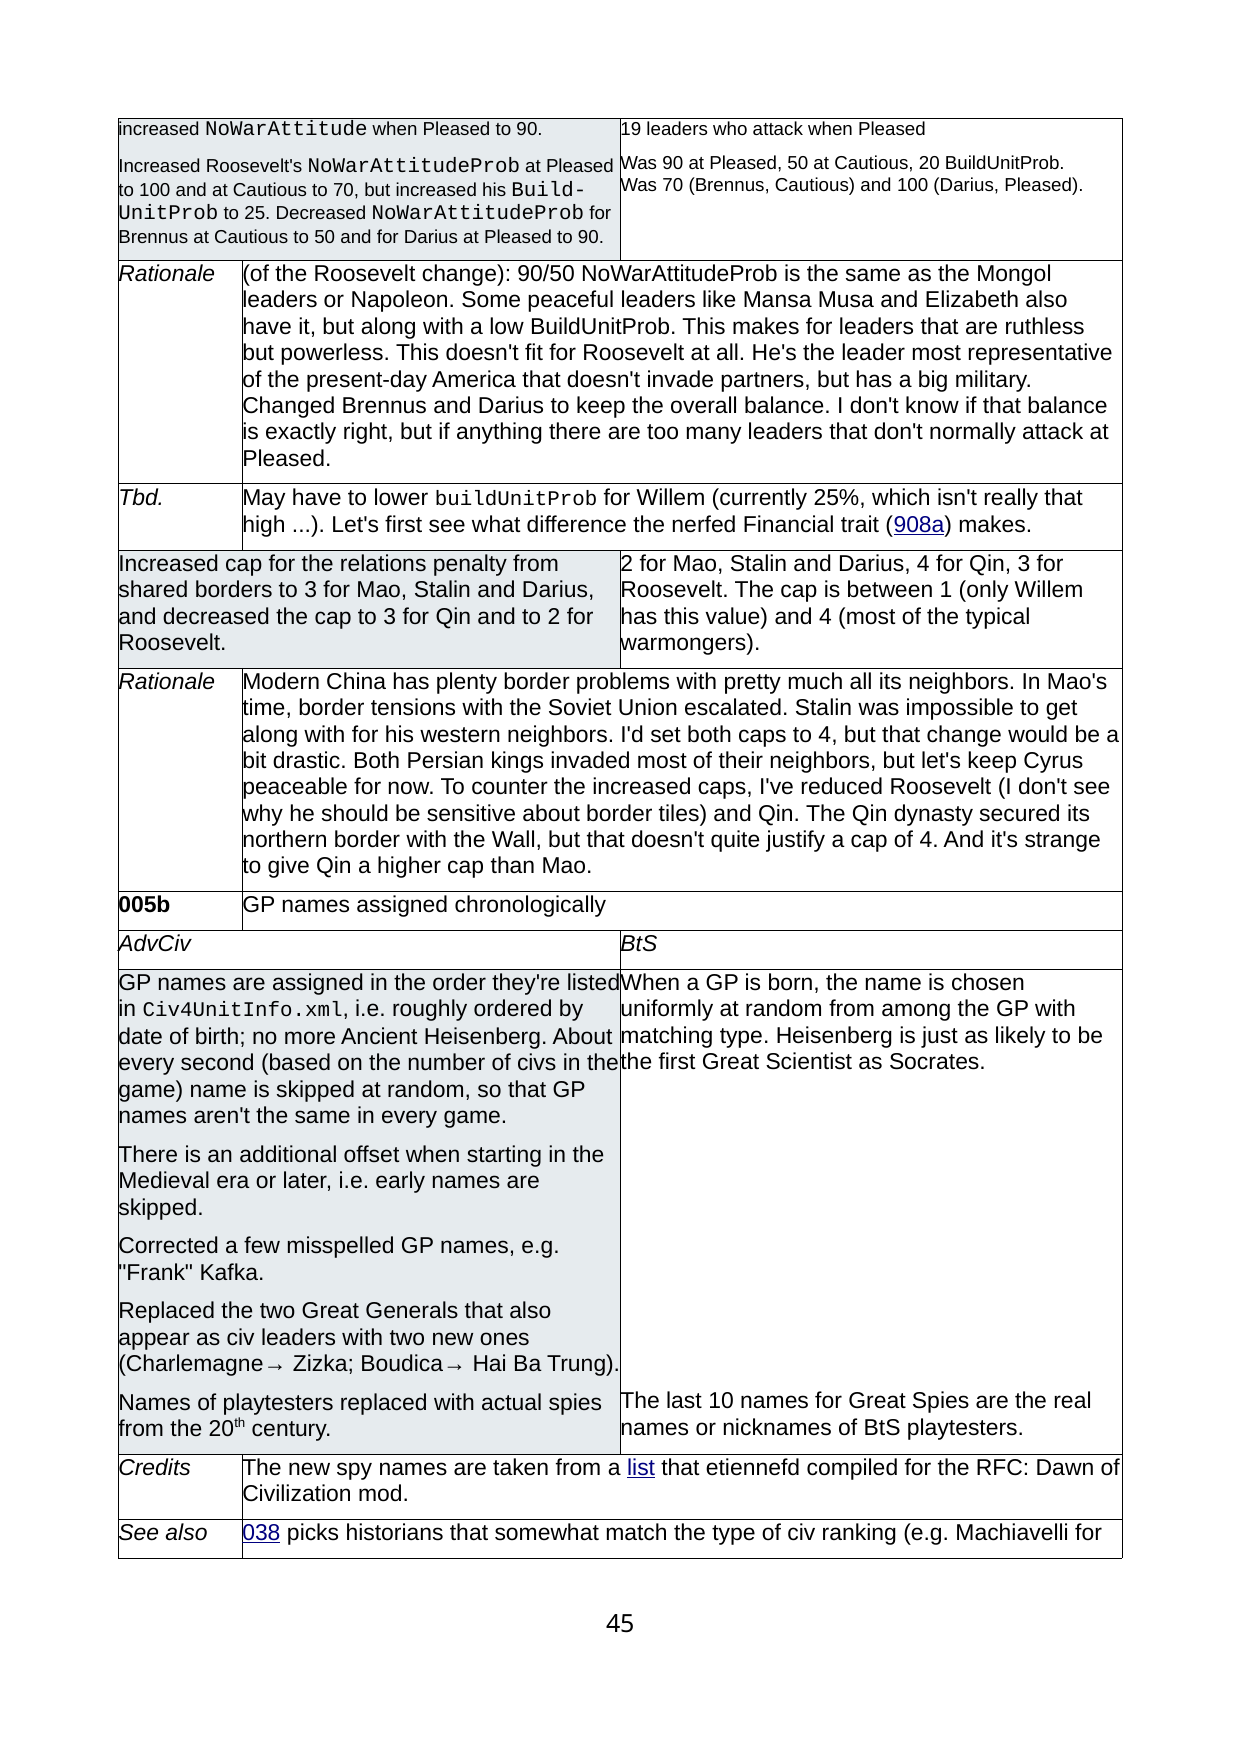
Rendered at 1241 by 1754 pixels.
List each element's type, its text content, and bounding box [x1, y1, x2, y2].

table_cell GP names assigned chronologically [243, 892, 1122, 930]
table_cell The new spy names are taken from a list that etiennefd compiled for the RFC: Dawn of Civilization mod. [243, 1455, 1122, 1519]
table_cell increased NoWarAttitude when Pleased to 90. Increased Roosevelt's NoWarAttitudeProb at Pleased to 100 and at Cautious to 70, but increased his Build­UnitProb to 25. Decreased NoWarAttitudeProb for Brennus at Cautious to 50 and for Darius at Pleased to 90. [119, 119, 620, 260]
table_cell Tbd. [119, 484, 242, 550]
table_cell BtS [621, 931, 1122, 969]
table_cell Increased cap for the relations penalty from shared borders to 3 for Mao, Stalin and Darius, and decreased the cap to 3 for Qin and to 2 for Roosevelt. [119, 551, 620, 668]
table_cell 038 picks historians that somewhat match the type of civ ranking (e.g. Machiavelli for [243, 1520, 1122, 1558]
table_cell When a GP is born, the name is chosen uniformly at random from among the GP with matching type. Heisenberg is just as likely to be the first Great Scientist as Socrates. The last 10 names for Great Spies are the real names or nicknames of BtS playtesters. [621, 970, 1122, 1454]
table_cell 2 for Mao, Stalin and Darius, 4 for Qin, 3 for Roosevelt. The cap is between 1 (only Willem has this value) and 4 (most of the typical warmongers). [621, 551, 1122, 668]
table_cell Credits [119, 1455, 242, 1519]
table_cell May have to lower buildUnitProb for Willem (currently 25%, which isn't really that high ...). Let's first see what difference the nerfed Financial trait (908a) makes. [243, 484, 1122, 550]
table_cell AdvCiv [119, 931, 620, 969]
table_cell 005b [119, 892, 242, 930]
table_cell Modern China has plenty border problems with pretty much all its neighbors. In Mao's time, border tensions with the Soviet Union escalated. Stalin was impossible to get along with for his western neighbors. I'd set both caps to 4, but that change would be a bit drastic. Both Persian kings invaded most of their neighbors, but let's keep Cyrus peaceable for now. To counter the increased caps, I've reduced Roosevelt (I don't see why he should be sensitive about border tiles) and Qin. The Qin dynasty secured its northern border with the Wall, but that doesn't quite justify a cap of 4. And it's strange to give Qin a higher cap than Mao. [243, 669, 1122, 891]
table_cell (of the Roosevelt change): 90/50 NoWarAttitudeProb is the same as the Mongol leaders or Napoleon. Some peaceful leaders like Mansa Musa and Elizabeth also have it, but along with a low BuildUnitProb. This makes for leaders that are ruthless but powerless. This doesn't fit for Roosevelt at all. He's the leader most representative of the present-day America that doesn't invade partners, but has a big military. Changed Brennus and Darius to keep the overall balance. I don't know if that balance is exactly right, but if anything there are too many leaders that don't normally attack at Pleased. [243, 261, 1122, 483]
table_cell See also [119, 1520, 242, 1558]
table_cell Rationale [119, 261, 242, 483]
table_cell Rationale [119, 669, 242, 891]
table_cell GP names are assigned in the order they're listed in Civ4UnitInfo.xml, i.e. roughly ordered by date of birth; no more Ancient Heisenberg. About every second (based on the number of civs in the game) name is skipped at random, so that GP names aren't the same in every game. There is an additional offset when starting in the Medieval era or later, i.e. early names are skipped. Corrected a few misspelled GP names, e.g. "Frank" Kafka. Replaced the two Great Generals that also appear as civ leaders with two new ones (Charlemagne→ Zizka; Boudica→ Hai Ba Trung). Names of playtesters replaced with actual spies from the 20th century. [119, 970, 620, 1454]
table_cell 19 leaders who attack when Pleased Was 90 at Pleased, 50 at Cautious, 20 BuildUnitProb. Was 70 (Brennus, Cautious) and 100 (Darius, Pleased). [621, 119, 1122, 260]
